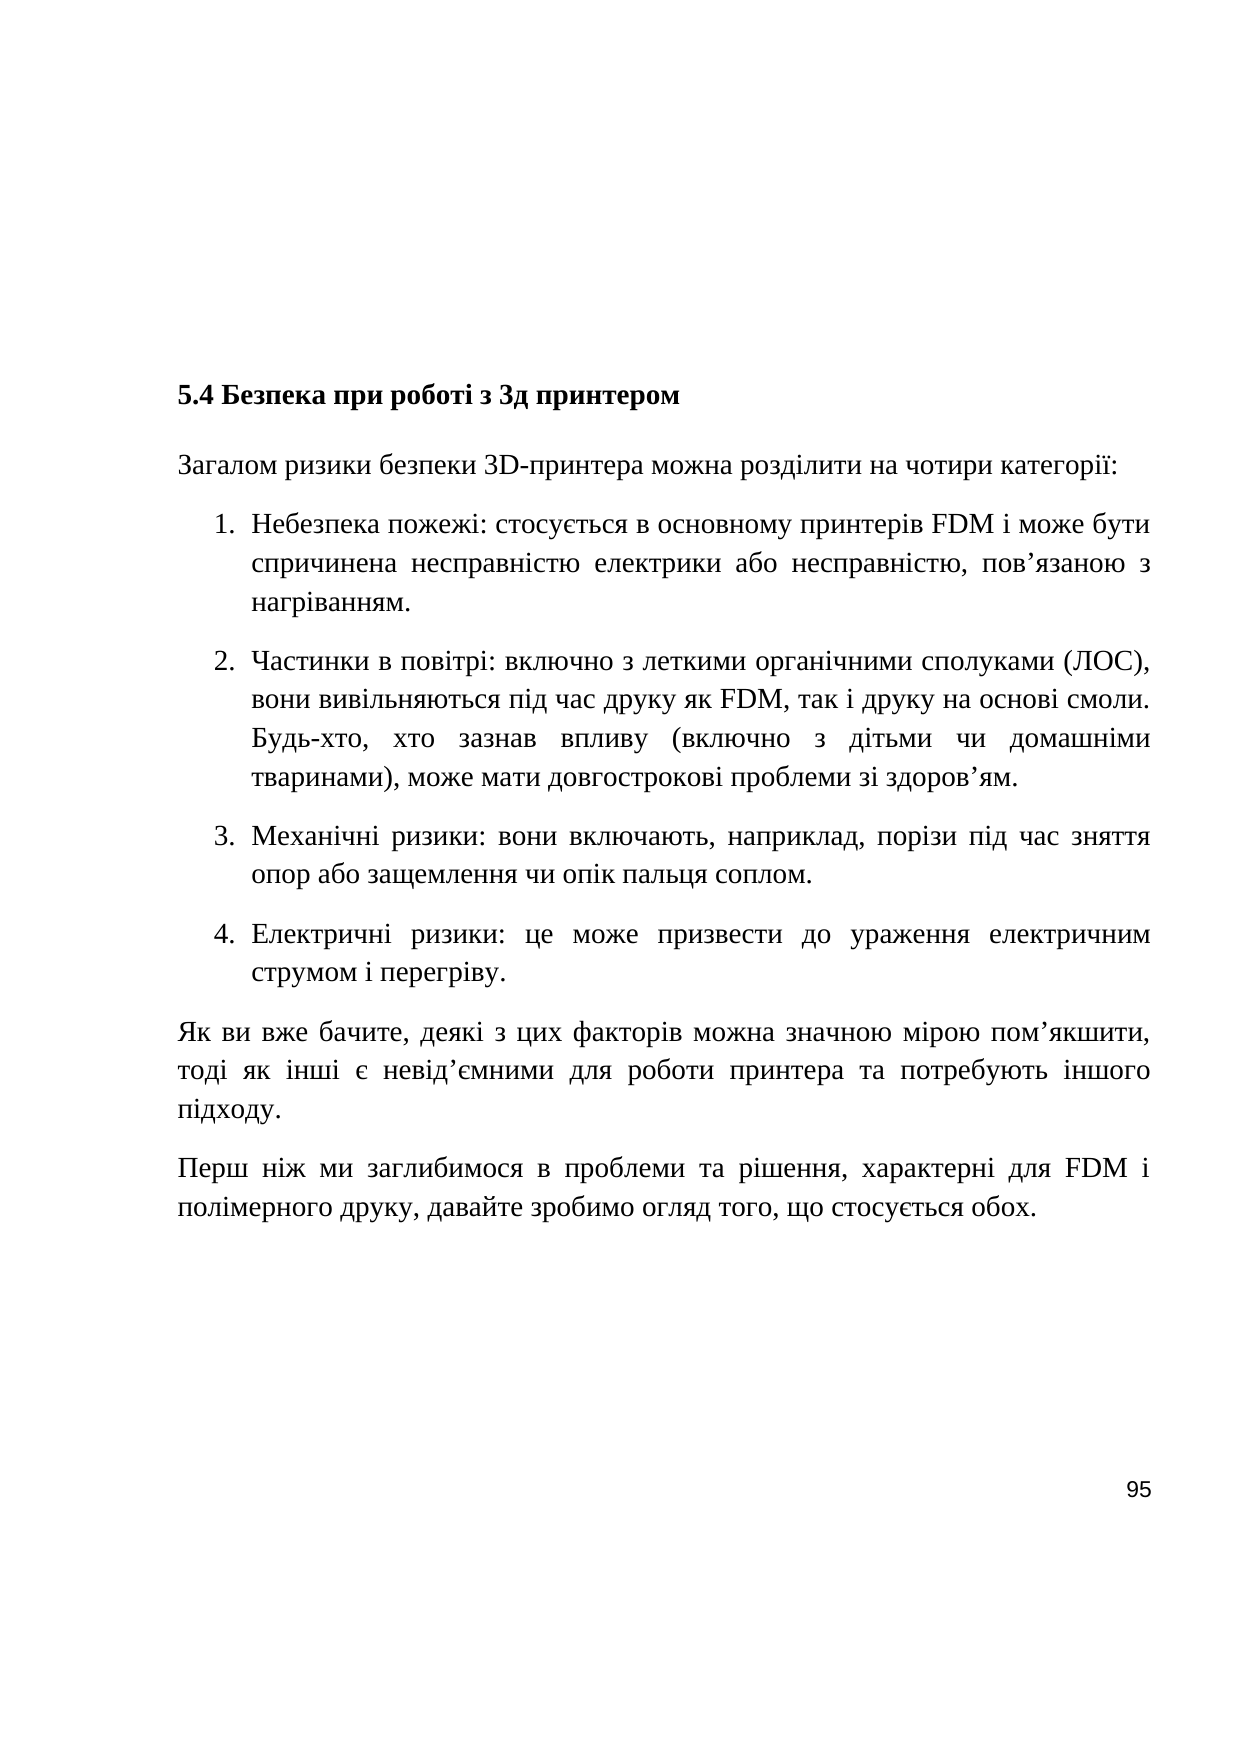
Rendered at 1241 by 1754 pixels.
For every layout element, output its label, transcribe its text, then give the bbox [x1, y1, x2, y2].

text Загалом ризики безпеки 3D-принтера можна розділити на чотири категорії: [177, 447, 1152, 481]
list Механічні ризики: вони включають, наприклад, порізи під час зняття опор або защемлення чи опік пальця соплом. [213, 818, 1152, 890]
list Небезпека пожежі: стосується в основному принтерів FDM і може бути спричинена несправністю електрики або несправністю, пов’язаною з нагріванням. [213, 507, 1152, 617]
text Перш ніж ми заглибимося в проблеми та рішення, характерні для FDM і полімерного друку, давайте зробимо огляд того, що стосується обох. [177, 1150, 1152, 1222]
list Частинки в повітрі: включно з леткими органічними сполуками (ЛОС), вони вивільняються під час друку як FDM, так і друку на основі смоли. Будь-хто, хто зазнав впливу (включно з дітьми чи домашніми тваринами), може мати довгострокові проблеми зі здоров’ям. [213, 643, 1152, 792]
text Як ви вже бачите, деякі з цих факторів можна значною мірою пом’якшити, тоді як інші є невід’ємними для роботи принтера та потребують іншого підходу. [177, 1014, 1152, 1124]
list Електричні ризики: це може призвести до ураження електричним струмом і перегріву. [213, 916, 1152, 988]
text 5.4 Безпека при роботі з 3д принтером [177, 377, 1152, 411]
